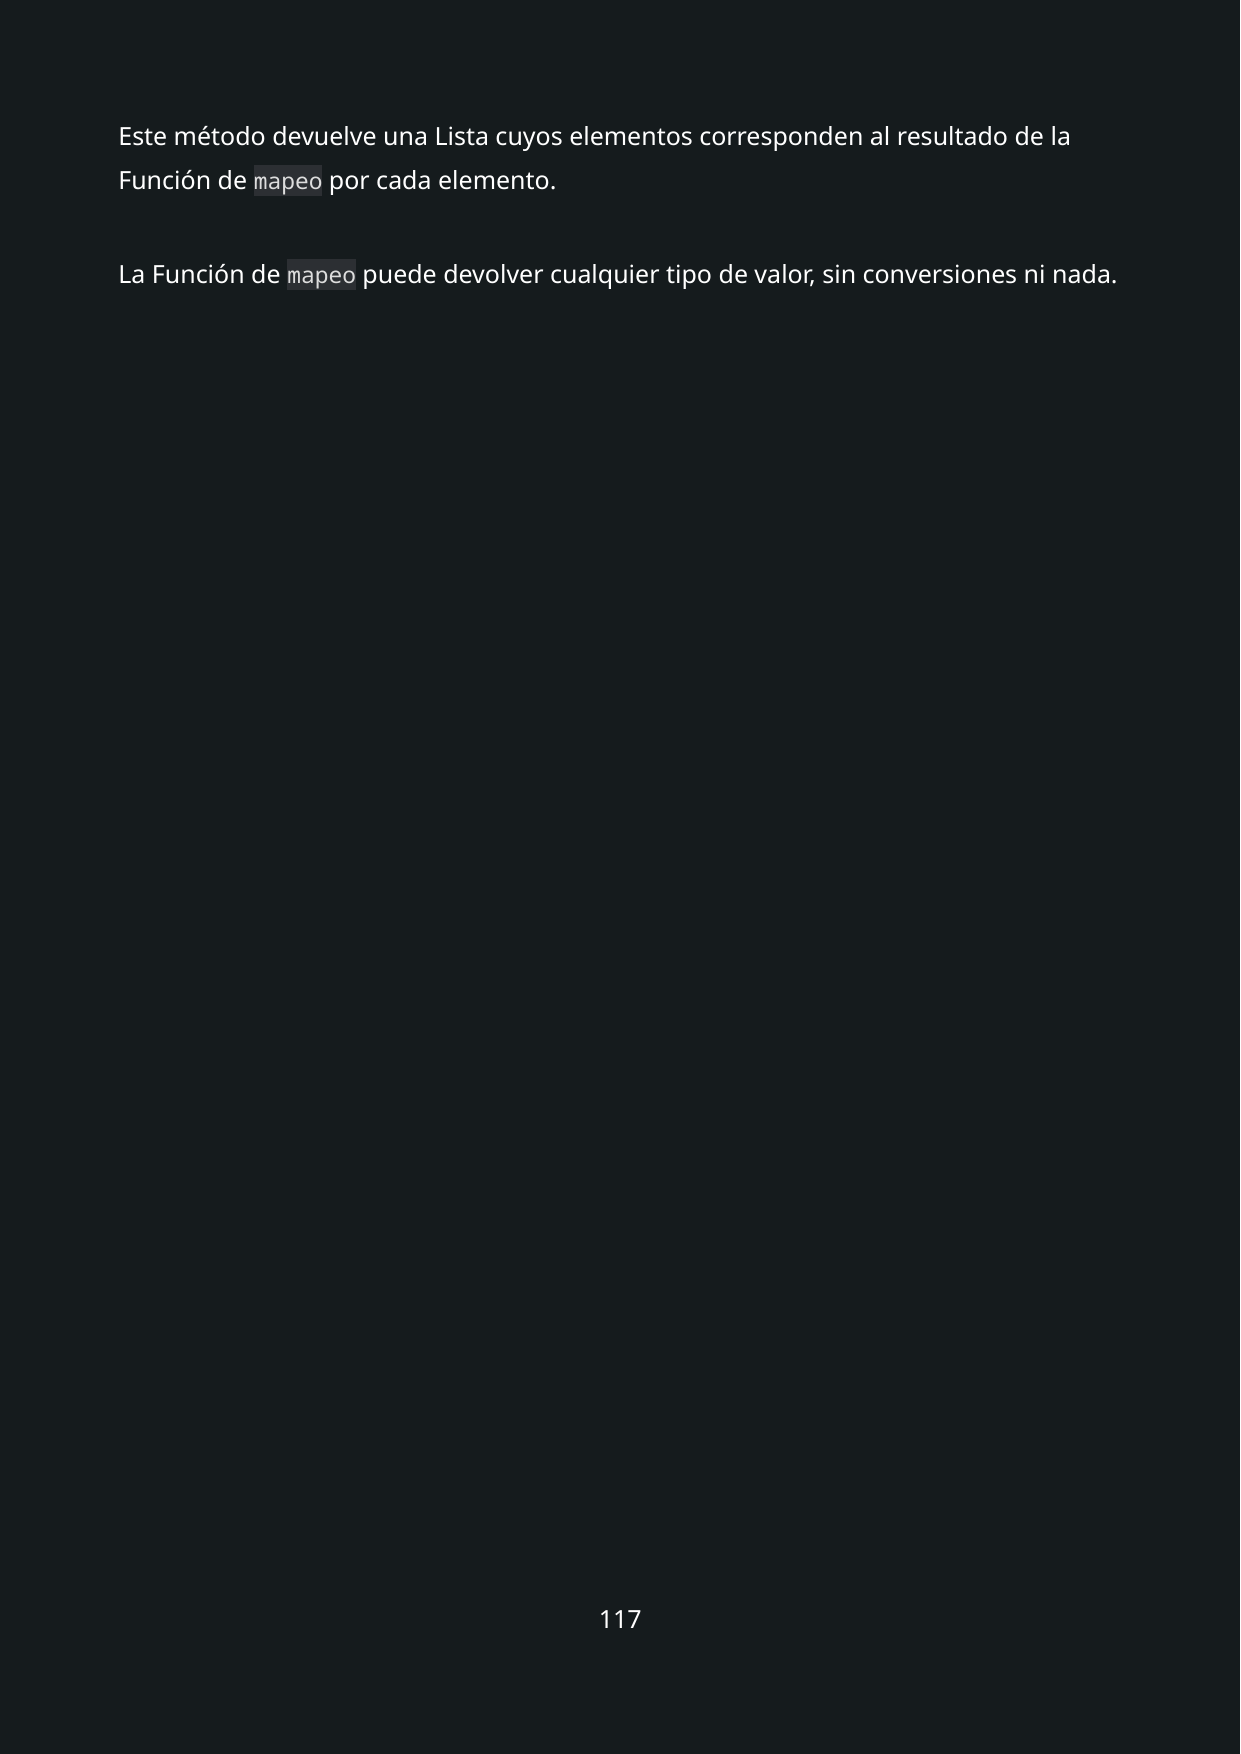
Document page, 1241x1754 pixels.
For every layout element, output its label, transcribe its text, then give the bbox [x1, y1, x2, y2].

text La Función de mapeo puede devolver cualquier tipo de valor, sin conversiones ni nada. [118, 257, 1122, 291]
text Este método devuelve una Lista cuyos elementos corresponden al resultado de la Función de mapeo por cada elemento. [118, 118, 1122, 196]
